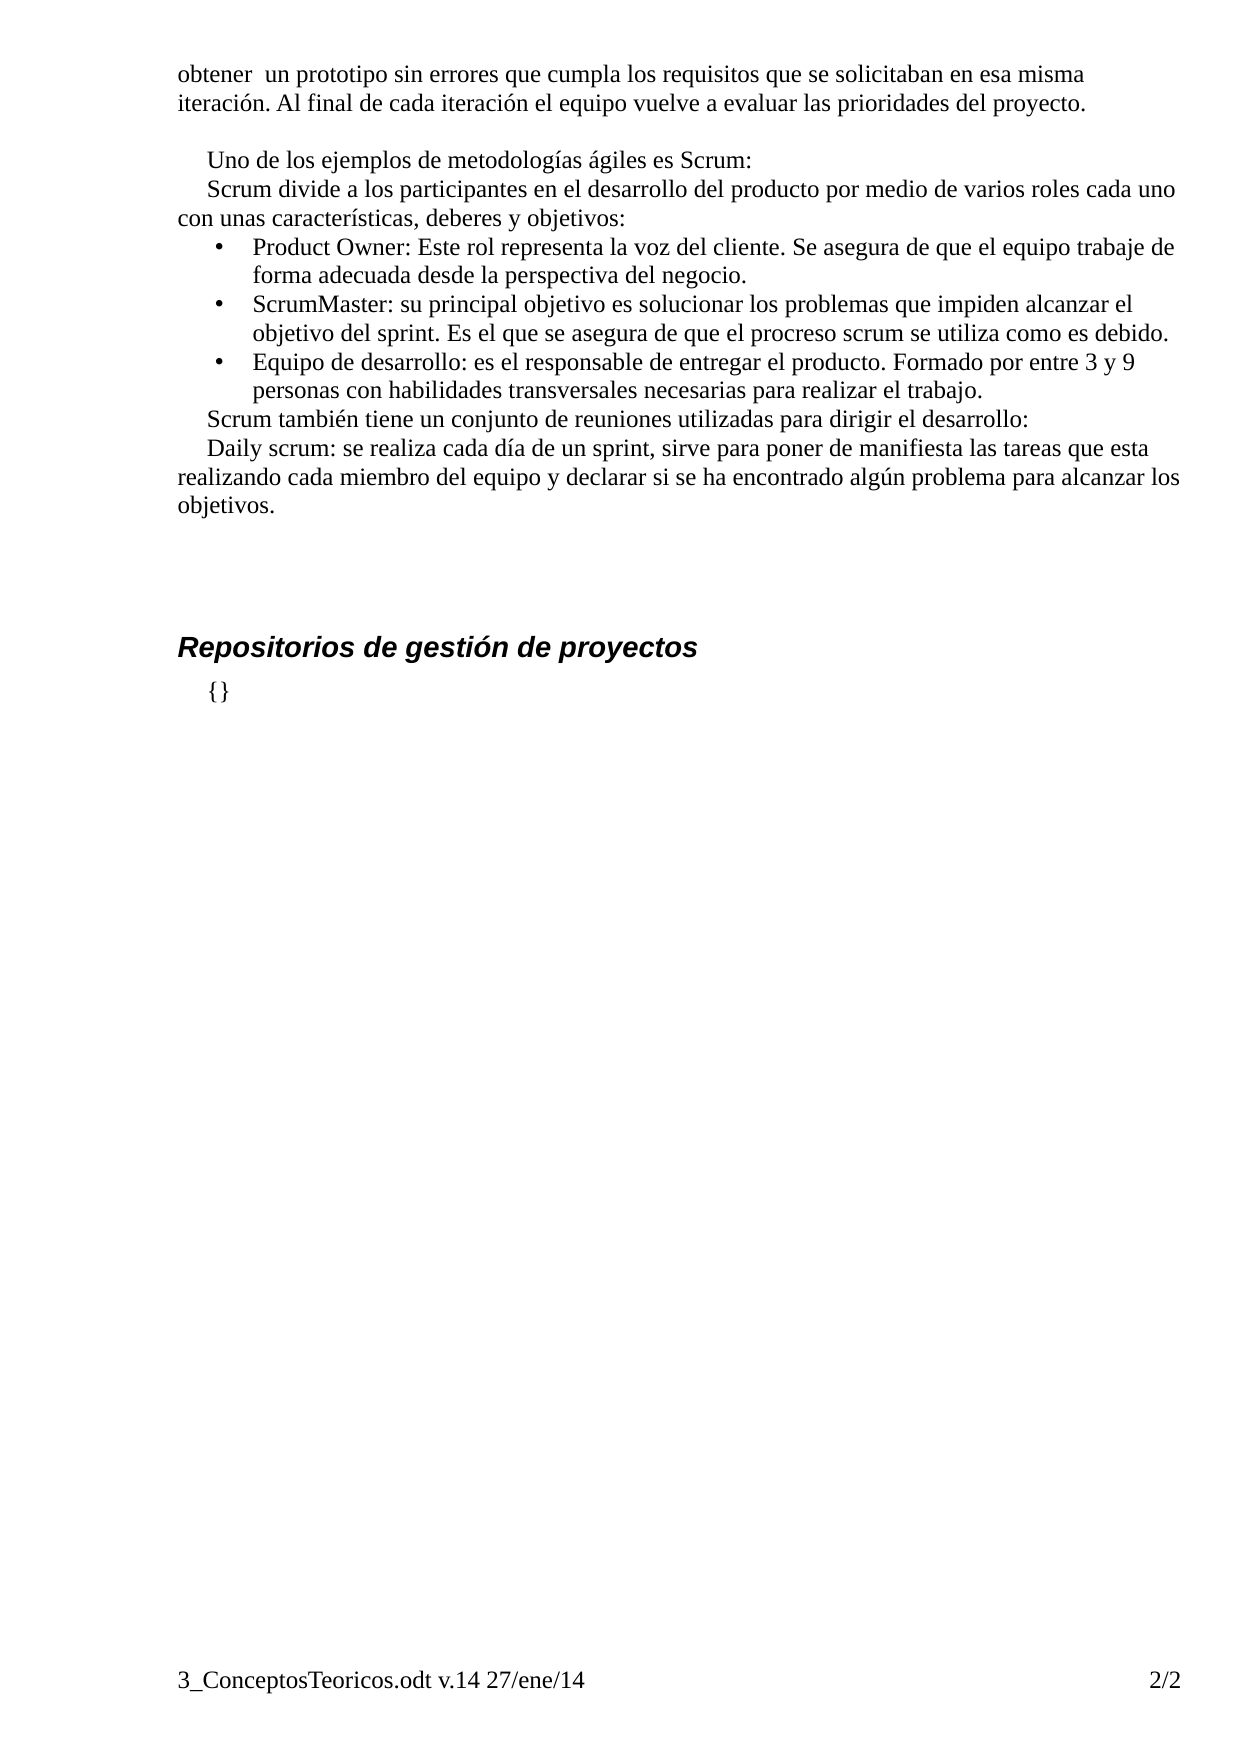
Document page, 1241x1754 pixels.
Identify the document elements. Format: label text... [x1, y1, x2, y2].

text obtener un prototipo sin errores que cumpla los requisitos que se solicitaban en esa misma iteración. Al final de cada iteración el equipo vuelve a evaluar las prioridades del proyecto. [177, 59, 1181, 117]
text Scrum también tiene un conjunto de reuniones utilizadas para dirigir el desarrollo: [177, 404, 1181, 433]
text Daily scrum: se realiza cada día de un sprint, sirve para poner de manifiesta las tareas que esta realizando cada miembro del equipo y declarar si se ha encontrado algún problema para alcanzar los objetivos. [177, 433, 1181, 519]
list ScrumMaster: su principal objetivo es solucionar los problemas que impiden alcanzar el objetivo del sprint. Es el que se asegura de que el procreso scrum se utiliza como es debido. [215, 289, 1181, 347]
subtitle Repositorios de gestión de proyectos [177, 630, 1181, 664]
list Product Owner: Este rol representa la voz del cliente. Se asegura de que el equipo trabaje de forma adecuada desde la perspectiva del negocio. [215, 232, 1181, 289]
list Equipo de desarrollo: es el responsable de entregar el producto. Formado por entre 3 y 9 personas con habilidades transversales necesarias para realizar el trabajo. [215, 347, 1181, 404]
text Uno de los ejemplos de metodologías ágiles es Scrum: [177, 145, 1181, 174]
text {} [177, 676, 1181, 705]
text Scrum divide a los participantes en el desarrollo del producto por medio de varios roles cada uno con unas características, deberes y objetivos: [177, 174, 1181, 232]
